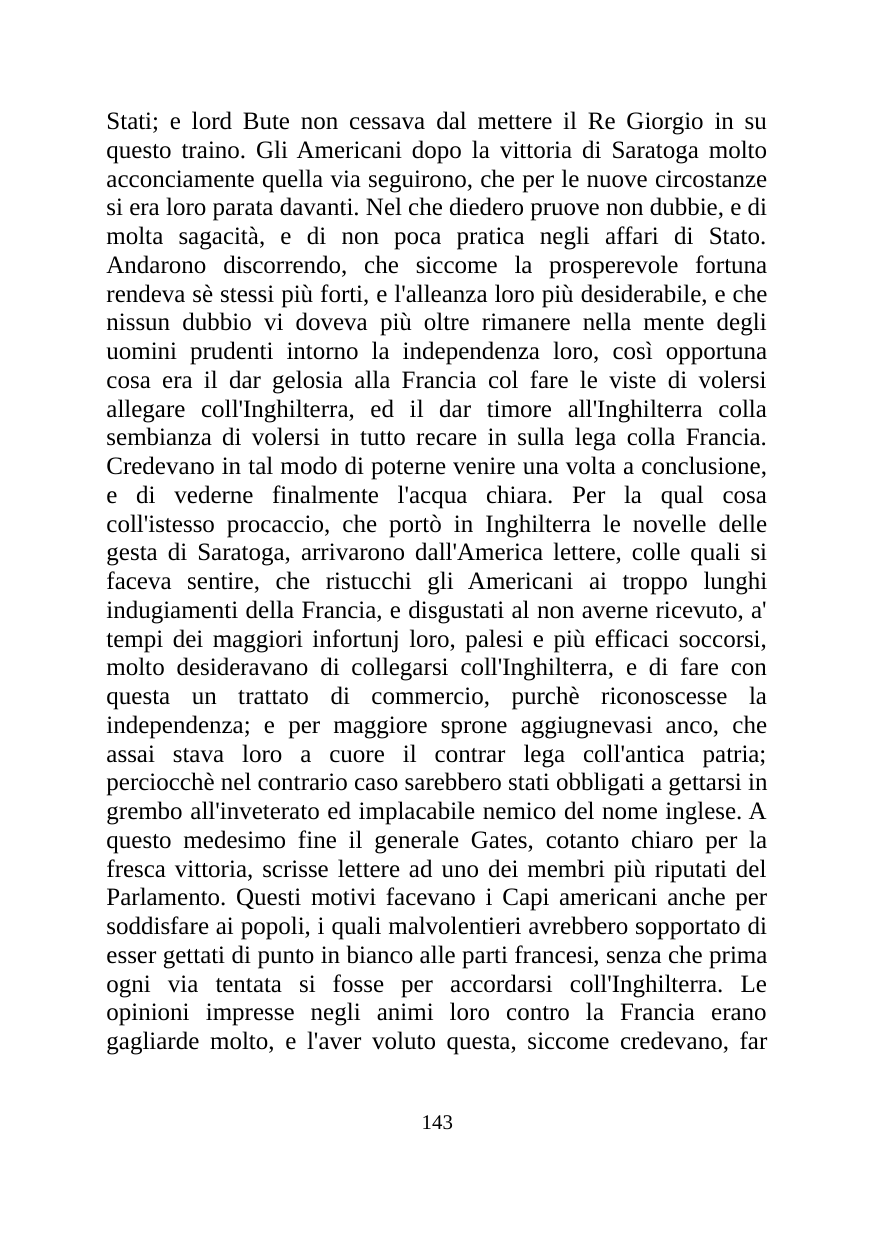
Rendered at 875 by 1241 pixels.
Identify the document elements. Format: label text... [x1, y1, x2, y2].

text Stati; e lord Bute non cessava dal mettere il Re Giorgio in su questo traino. Gli Americani dopo la vittoria di Saratoga molto acconciamente quella via seguirono, che per le nuove circostanze si era loro parata davanti. Nel che diedero pruove non dubbie, e di molta sagacità, e di non poca pratica negli affari di Stato. Andarono discorrendo, che siccome la prosperevole fortuna rendeva sè stessi più forti, e l'alleanza loro più desiderabile, e che nissun dubbio vi doveva più oltre rimanere nella mente degli uomini prudenti intorno la independenza loro, così opportuna cosa era il dar gelosia alla Francia col fare le viste di volersi allegare coll'Inghilterra, ed il dar timore all'Inghilterra colla sembianza di volersi in tutto recare in sulla lega colla Francia. Credevano in tal modo di poterne venire una volta a conclusione, e di vederne finalmente l'acqua chiara. Per la qual cosa coll'istesso procaccio, che portò in Inghilterra le novelle delle gesta di Saratoga, arrivarono dall'America lettere, colle quali si faceva sentire, che ristucchi gli Americani ai troppo lunghi indugiamenti della Francia, e disgustati al non averne ricevuto, a' tempi dei maggiori infortunj loro, palesi e più efficaci soccorsi, molto desideravano di collegarsi coll'Inghilterra, e di fare con questa un trattato di commercio, purchè riconoscesse la independenza; e per maggiore sprone aggiugnevasi anco, che assai stava loro a cuore il contrar lega coll'antica patria; perciocchè nel contrario caso sarebbero stati obbligati a gettarsi in grembo all'inveterato ed implacabile nemico del nome inglese. A questo medesimo fine il generale Gates, cotanto chiaro per la fresca vittoria, scrisse lettere ad uno dei membri più riputati del Parlamento. Questi motivi facevano i Capi americani anche per soddisfare ai popoli, i quali malvolentieri avrebbero sopportato di esser gettati di punto in bianco alle parti francesi, senza che prima ogni via tentata si fosse per accordarsi coll'Inghilterra. Le opinioni impresse negli animi loro contro la Francia erano gagliarde molto, e l'aver voluto questa, siccome credevano, far [106, 106, 768, 1055]
